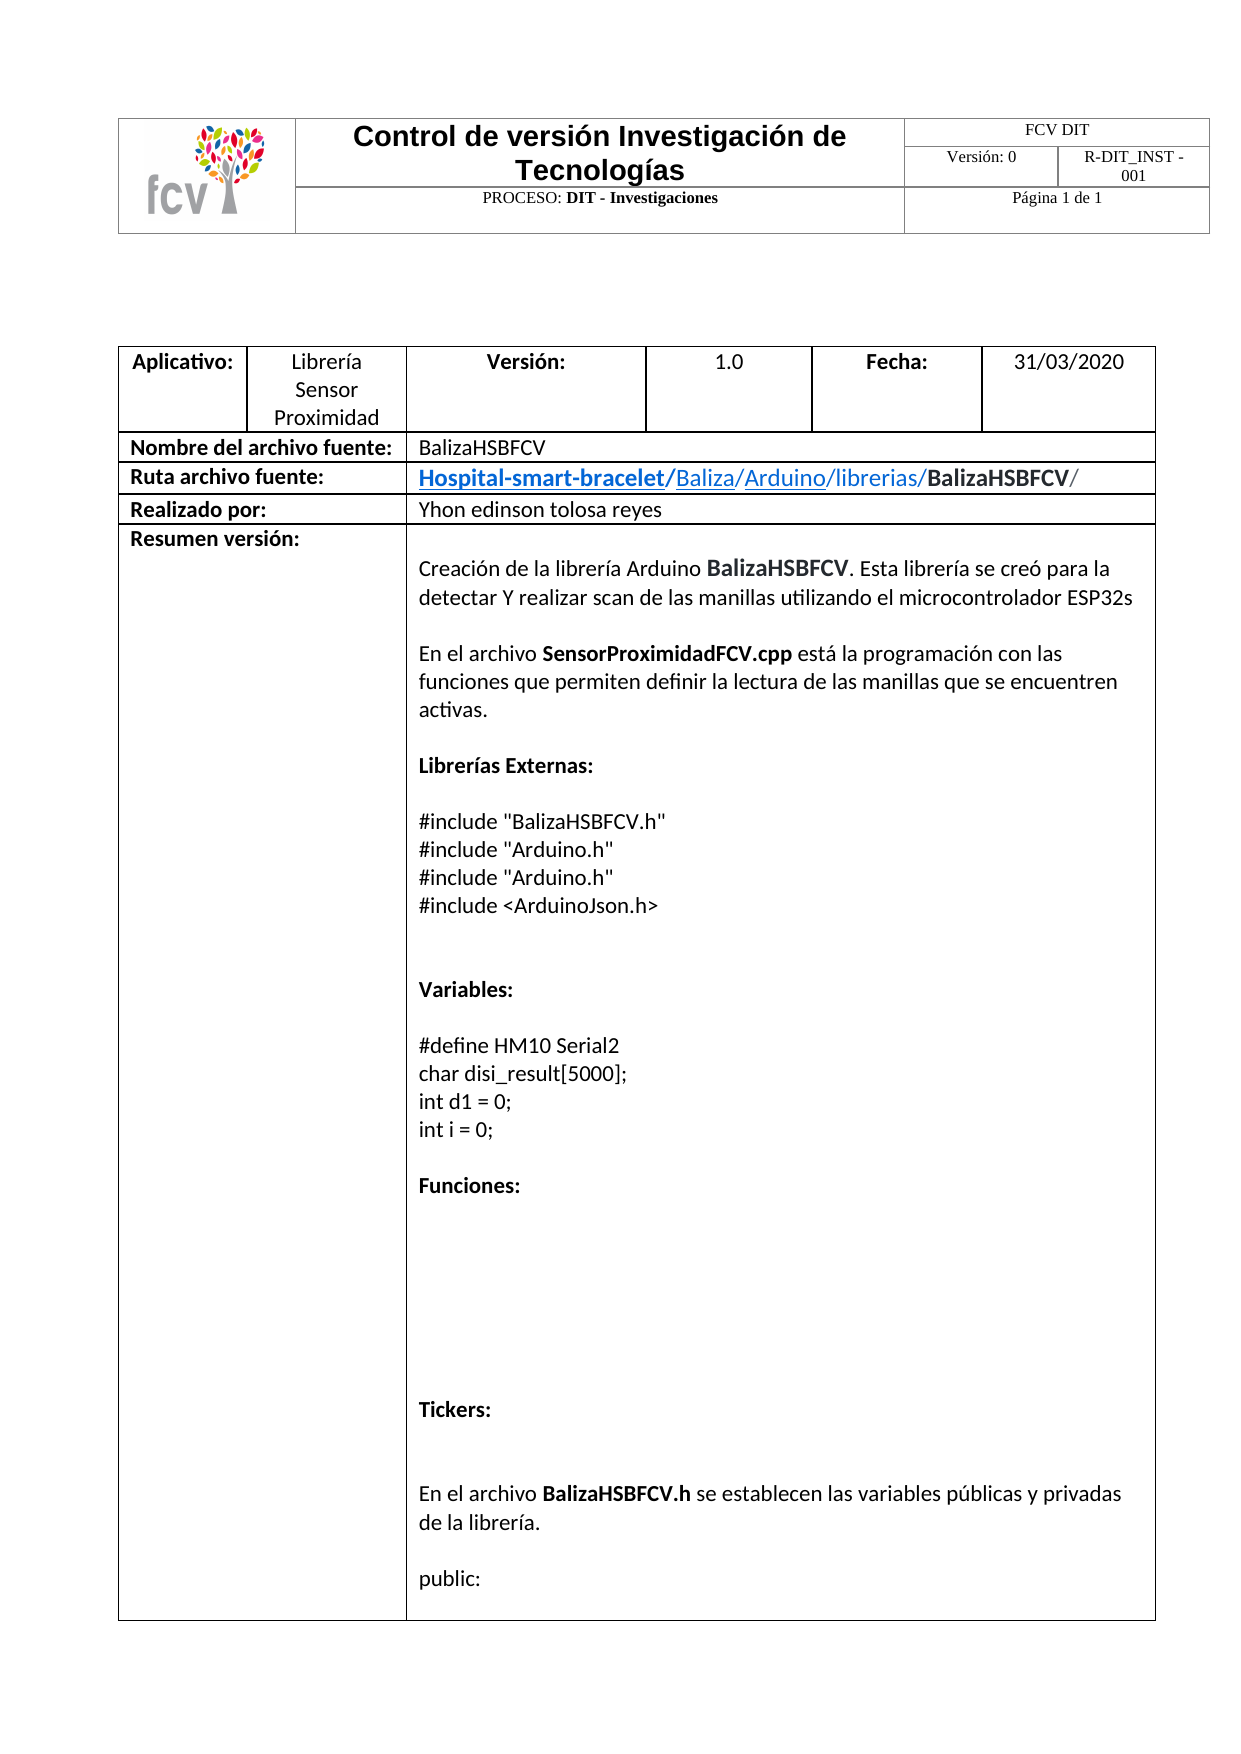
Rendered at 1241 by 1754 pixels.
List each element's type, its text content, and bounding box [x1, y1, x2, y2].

table_header Versión: [407, 347, 645, 431]
table_cell Ruta archivo fuente: [119, 463, 406, 493]
table_cell R-DIT_INST - 001 [1059, 147, 1209, 186]
table_cell Versión: 0 [905, 147, 1057, 186]
table_header Fecha: [813, 347, 981, 431]
table_cell PROCESO: DIT - Investigaciones [296, 188, 904, 233]
table_header Librería Sensor Proximidad [248, 347, 406, 431]
table_header [119, 119, 295, 233]
table_cell Nombre del archivo fuente: [119, 433, 406, 461]
table_cell Realizado por: [119, 495, 406, 523]
table_header Control de versión Investigación de Tecnologías [296, 119, 904, 186]
table_header 31/03/2020 [983, 347, 1155, 431]
table_cell Página 1 de 1 [905, 188, 1209, 233]
table_header 1.0 [647, 347, 811, 431]
table_cell Hospital-smart-bracelet/Baliza/Arduino/librerias/BalizaHSBFCV/ [407, 463, 1155, 493]
table_cell Creación de la librería Arduino BalizaHSBFCV. Esta librería se creó para la detectar Y realizar scan de las manillas utilizando el microcontrolador ESP32s En el archivo SensorProximidadFCV.cpp está la programación con las funciones que permiten definir la lectura de las manillas que se encuentren activas. Librerías Externas: #include "BalizaHSBFCV.h" #include "Arduino.h" #include "Arduino.h" #include <ArduinoJson.h> Variables: #define HM10 Serial2 char disi_result[5000]; int d1 = 0; int i = 0; Funciones: Tickers: En el archivo BalizaHSBFCV.h se establecen las variables públicas y privadas de la librería. public: [407, 525, 1155, 1620]
table_cell Yhon edinson tolosa reyes [407, 495, 1155, 523]
table_cell BalizaHSBFCV [407, 433, 1155, 461]
table_header Aplicativo: [119, 347, 246, 431]
table_header FCV DIT [905, 119, 1209, 146]
table_cell Resumen versión: [119, 525, 406, 1620]
